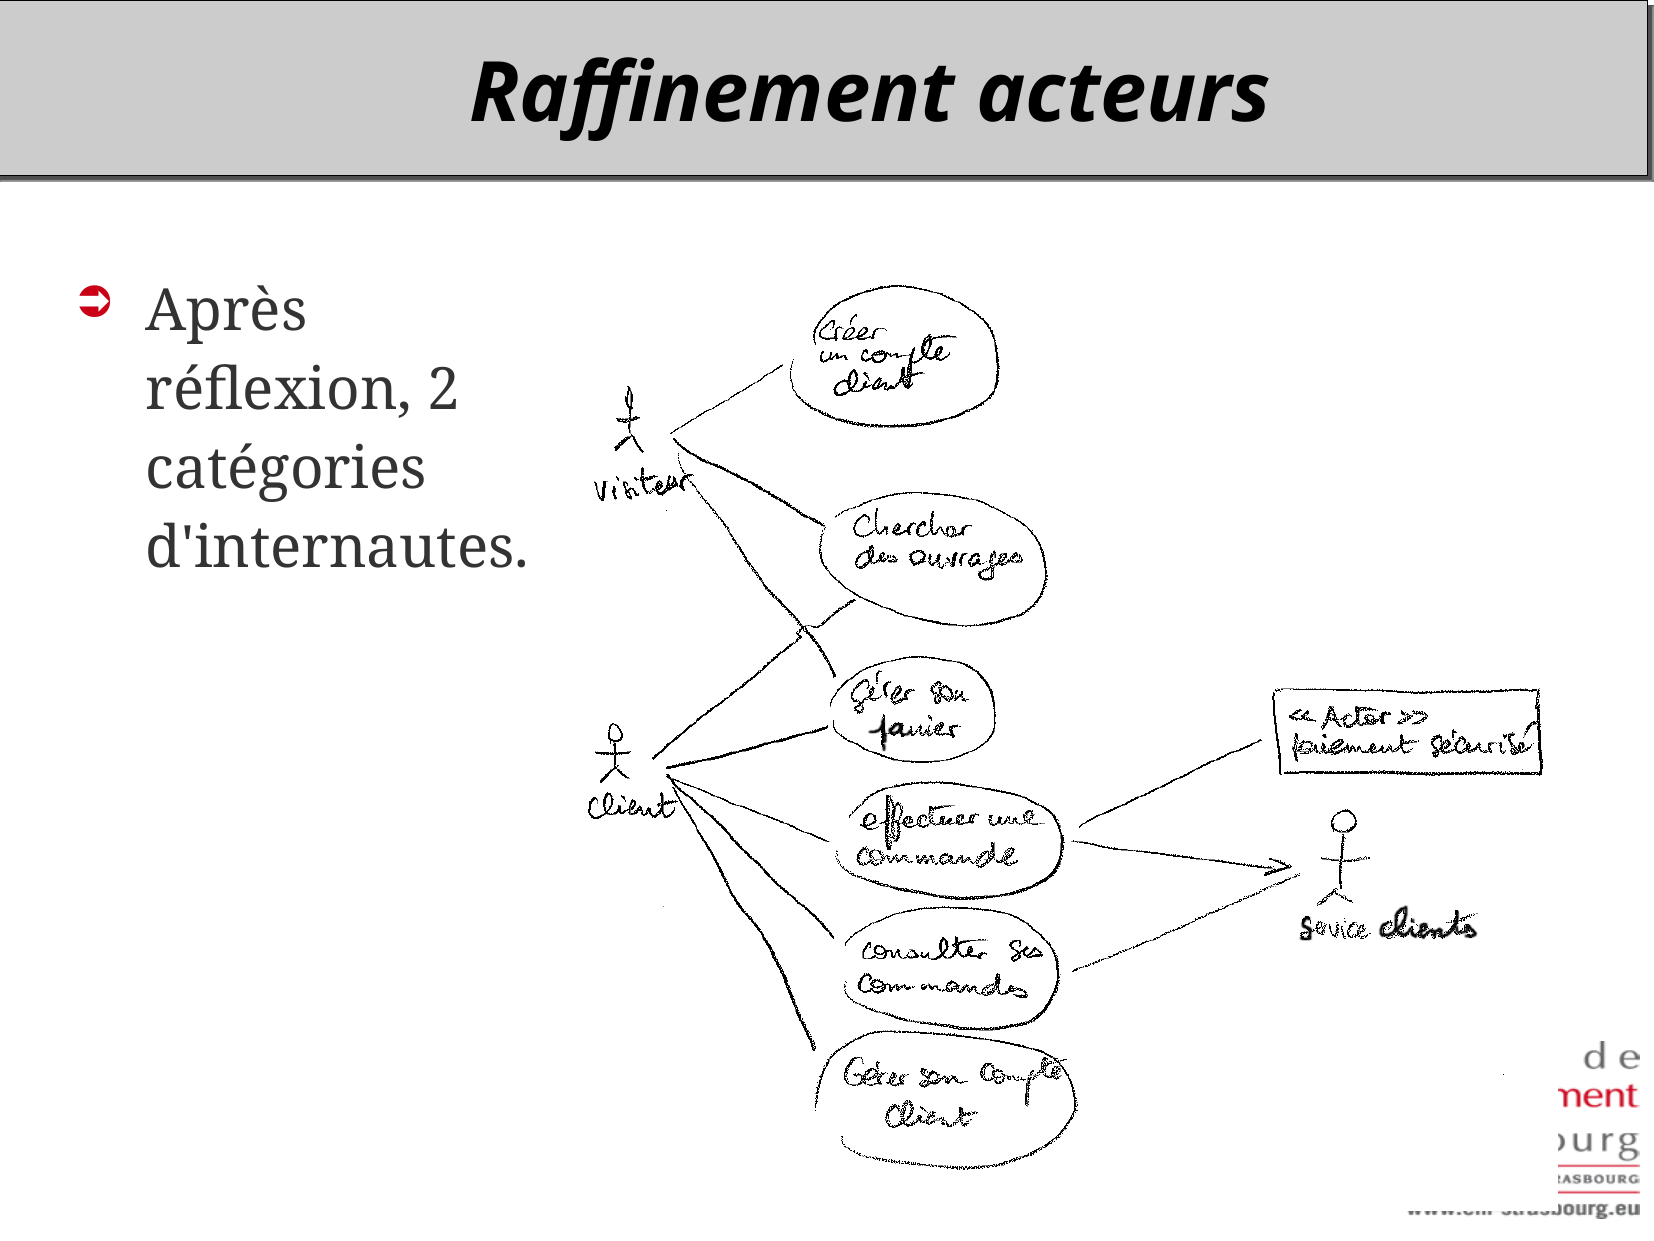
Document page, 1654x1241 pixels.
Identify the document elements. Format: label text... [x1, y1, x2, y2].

picture [564, 275, 1640, 1219]
list Après réflexion, 2 catégories d'internautes. [62, 267, 564, 1174]
title Raffinement acteurs [164, 0, 1577, 178]
